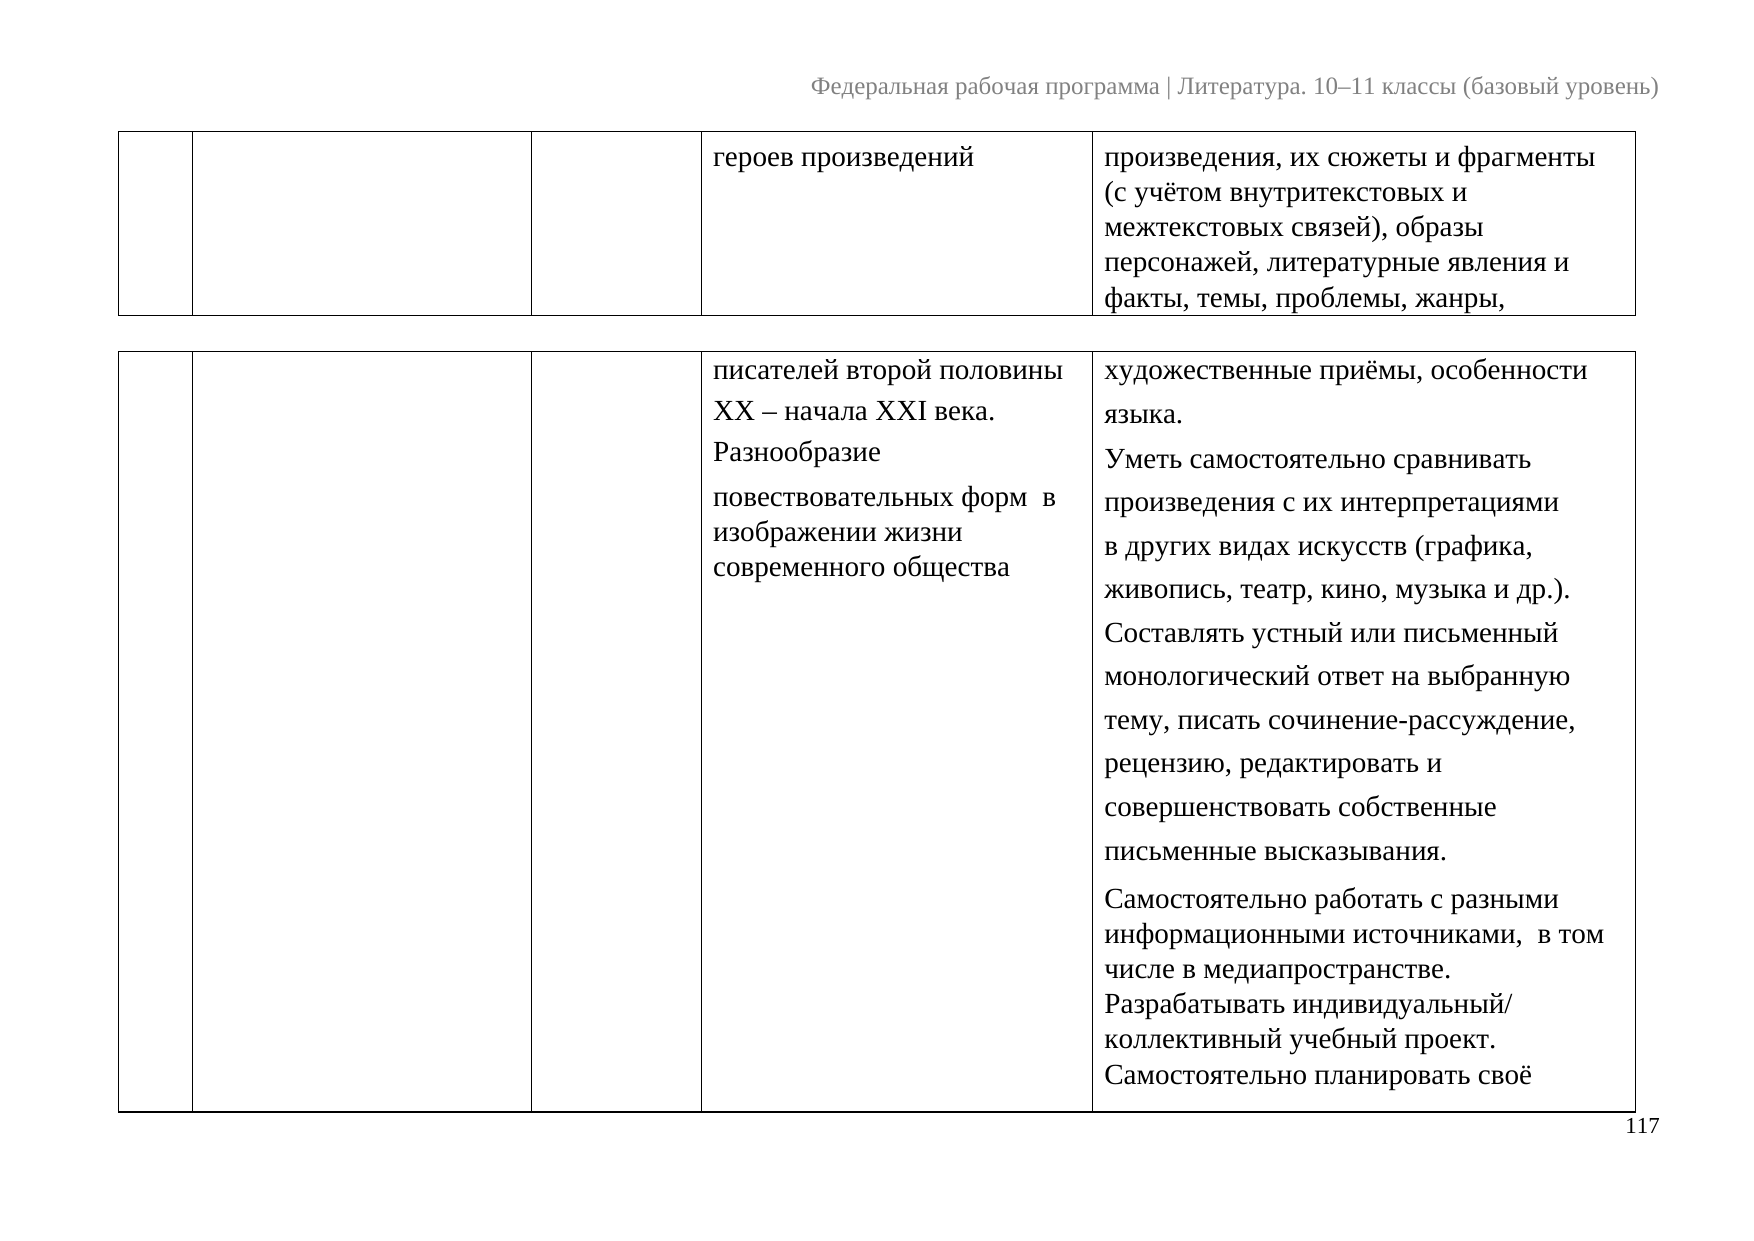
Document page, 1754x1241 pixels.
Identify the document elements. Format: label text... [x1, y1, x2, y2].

table_header [532, 352, 701, 1111]
table_header художественные приёмы, особенности языка. Уметь самостоятельно сравнивать произведения с их интерпретациями в других видах искусств (графика, живопись, театр, кино, музыка и др.). Составлять устный или письменный монологический ответ на выбранную тему, писать сочинение-рассуждение, рецензию, редактировать и совершенствовать собственные письменные высказывания. Самостоятельно работать с разными информационными источниками, в том числе в медиапространстве. Разрабатывать индивидуальный/ коллективный учебный проект. Самостоятельно планировать своё [1093, 352, 1635, 1111]
table_header героев произведений [702, 132, 1092, 315]
table_header [119, 352, 192, 1111]
table_header [193, 132, 531, 315]
table_header [532, 132, 701, 315]
table_header [119, 132, 192, 315]
table_header писателей второй половины ХХ – начала ХХI века. Разнообразие повествовательных форм в изображении жизни современного общества [702, 352, 1092, 1111]
table_header произведения, их сюжеты и фрагменты (с учётом внутритекстовых и межтекстовых связей), образы персонажей, литературные явления и факты, темы, проблемы, жанры, [1093, 132, 1635, 315]
table_header [193, 352, 531, 1111]
